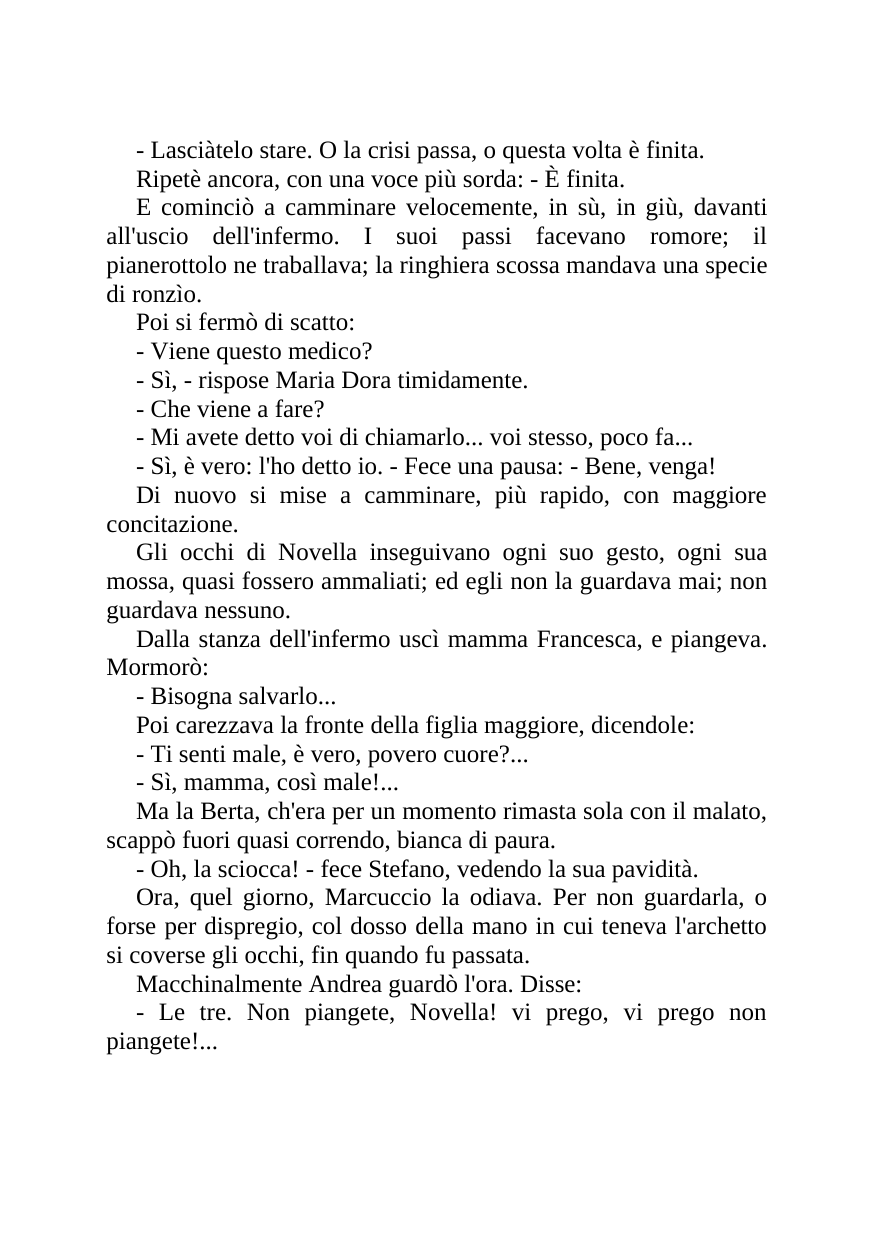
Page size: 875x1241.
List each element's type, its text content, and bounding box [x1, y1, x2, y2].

text Poi si fermò di scatto: [106, 307, 768, 336]
text - Viene questo medico? [106, 336, 768, 365]
text Di nuovo si mise a camminare, più rapido, con maggiore concitazione. [106, 480, 768, 537]
text Macchinalmente Andrea guardò l'ora. Disse: [106, 969, 768, 997]
text Ora, quel giorno, Marcuccio la odiava. Per non guardarla, o forse per dispregio, col dosso della mano in cui teneva l'archetto si coverse gli occhi, fin quando fu passata. [106, 882, 768, 969]
text - Ti senti male, è vero, povero cuore?... [106, 739, 768, 767]
text - Sì, è vero: l'ho detto io. - Fece una pausa: - Bene, venga! [106, 451, 768, 480]
text E cominciò a camminare velocemente, in sù, in giù, davanti all'uscio dell'infermo. I suoi passi facevano romore; il pianerottolo ne traballava; la ringhiera scossa mandava una specie di ronzìo. [106, 192, 768, 307]
text - Le tre. Non piangete, Novella! vi prego, vi prego non piangete!... [106, 997, 768, 1055]
text Ripetè ancora, con una voce più sorda: - È finita. [106, 164, 768, 192]
text - Che viene a fare? [106, 394, 768, 422]
text Gli occhi di Novella inseguivano ogni suo gesto, ogni sua mossa, quasi fossero ammaliati; ed egli non la guardava mai; non guardava nessuno. [106, 537, 768, 624]
text Dalla stanza dell'infermo uscì mamma Francesca, e piangeva. Mormorò: [106, 624, 768, 681]
text - Sì, - rispose Maria Dora timidamente. [106, 365, 768, 394]
text - Oh, la sciocca! - fece Stefano, vedendo la sua pavidità. [106, 854, 768, 882]
text - Sì, mamma, così male!... [106, 767, 768, 796]
text Ma la Berta, ch'era per un momento rimasta sola con il malato, scappò fuori quasi correndo, bianca di paura. [106, 796, 768, 854]
text - Lasciàtelo stare. O la crisi passa, o questa volta è finita. [106, 135, 768, 164]
text - Bisogna salvarlo... [106, 681, 768, 710]
text - Mi avete detto voi di chiamarlo... voi stesso, poco fa... [106, 422, 768, 451]
text Poi carezzava la fronte della figlia maggiore, dicendole: [106, 710, 768, 739]
